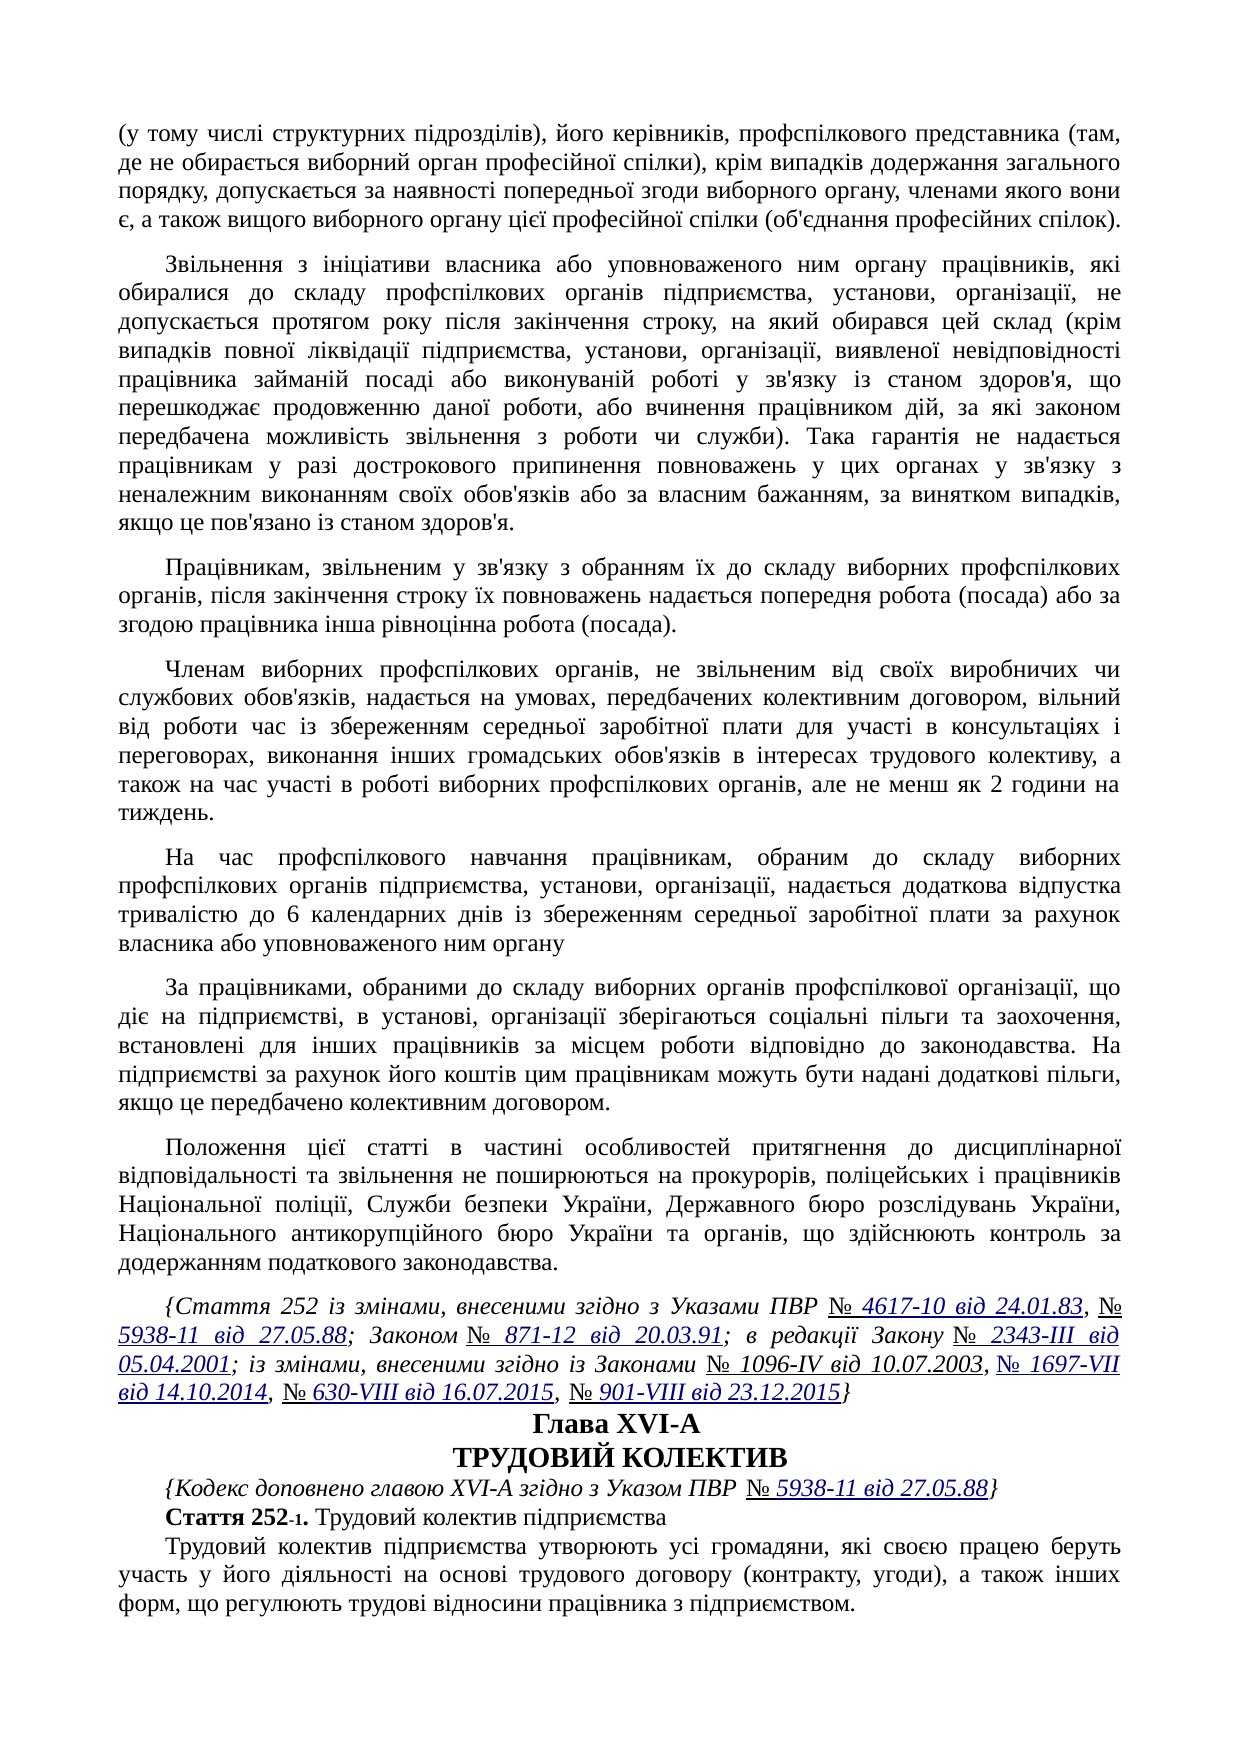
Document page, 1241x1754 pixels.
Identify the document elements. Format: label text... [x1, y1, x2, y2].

text Членам виборних профспілкових органів, не звільненим від своїх виробничих чи службових обов'язків, надається на умовах, передбачених колективним договором, вільний від роботи час із збереженням середньої заробітної плати для участі в консультаціях і переговорах, виконання інших громадських обов'язків в інтересах трудового колективу, а також на час участі в роботі виборних профспілкових органів, але не менш як 2 години на тиждень. [118, 654, 1122, 826]
text На час профспілкового навчання працівникам, обраним до складу виборних профспілкових органів підприємства, установи, організації, надається додаткова відпустка тривалістю до 6 календарних днів із збереженням середньої заробітної плати за рахунок власника або уповноваженого ним органу [118, 842, 1122, 957]
text (у тому числі структурних підрозділів), його керівників, профспілкового представника (там, де не обирається виборний орган професійної спілки), крім випадків додержання загального порядку, допускається за наявності попередньої згоди виборного органу, членами якого вони є, а також вищого виборного органу цієї професійної спілки (об'єднання професійних спілок). [118, 118, 1122, 233]
text Глава XVI-А ТРУДОВИЙ КОЛЕКТИВ [165, 1406, 1075, 1473]
text Трудовий колектив підприємства утворюють усі громадяни, які своєю працею беруть участь у його діяльності на основі трудового договору (контракту, угоди), а також інших форм, що регулюють трудові відносини працівника з підприємством. [118, 1531, 1122, 1617]
text {Стаття 252 із змінами, внесеними згідно з Указами ПВР № 4617-10 від 24.01.83, № 5938-11 від 27.05.88; Законом № 871-12 від 20.03.91; в редакції Закону № 2343-III від 05.04.2001; із змінами, внесеними згідно із Законами № 1096-IV від 10.07.2003, № 1697-VII від 14.10.2014, № 630-VIII від 16.07.2015, № 901-VIII від 23.12.2015} [118, 1291, 1122, 1406]
text За працівниками, обраними до складу виборних органів профспілкової організації, що діє на підприємстві, в установі, організації зберігаються соціальні пільги та заохочення, встановлені для інших працівників за місцем роботи відповідно до законодавства. На підприємстві за рахунок його коштів цим працівникам можуть бути надані додаткові пільги, якщо це передбачено колективним договором. [118, 972, 1122, 1116]
text Положення цієї статті в частині особливостей притягнення до дисциплінарної відповідальності та звільнення не поширюються на прокурорів, поліцейських і працівників Національної поліції, Служби безпеки України, Державного бюро розслідувань України, Національного антикорупційного бюро України та органів, що здійснюють контроль за додержанням податкового законодавства. [118, 1132, 1122, 1276]
text Звільнення з ініціативи власника або уповноваженого ним органу працівників, які обиралися до складу профспілкових органів підприємства, установи, організації, не допускається протягом року після закінчення строку, на який обирався цей склад (крім випадків повної ліквідації підприємства, установи, організації, виявленої невідповідності працівника займаній посаді або виконуваній роботі у зв'язку із станом здоров'я, що перешкоджає продовженню даної роботи, або вчинення працівником дій, за які законом передбачена можливість звільнення з роботи чи служби). Така гарантія не надається працівникам у разі дострокового припинення повноважень у цих органах у зв'язку з неналежним виконанням своїх обов'язків або за власним бажанням, за винятком випадків, якщо це пов'язано із станом здоров'я. [118, 249, 1122, 536]
text {Кодекс доповнено главою XVI-А згідно з Указом ПВР № 5938-11 від 27.05.88} [118, 1473, 1122, 1502]
text Стаття 252-1. Трудовий колектив підприємства [118, 1502, 1122, 1531]
text Працівникам, звільненим у зв'язку з обранням їх до складу виборних профспілкових органів, після закінчення строку їх повноважень надається попередня робота (посада) або за згодою працівника інша рівноцінна робота (посада). [118, 552, 1122, 638]
